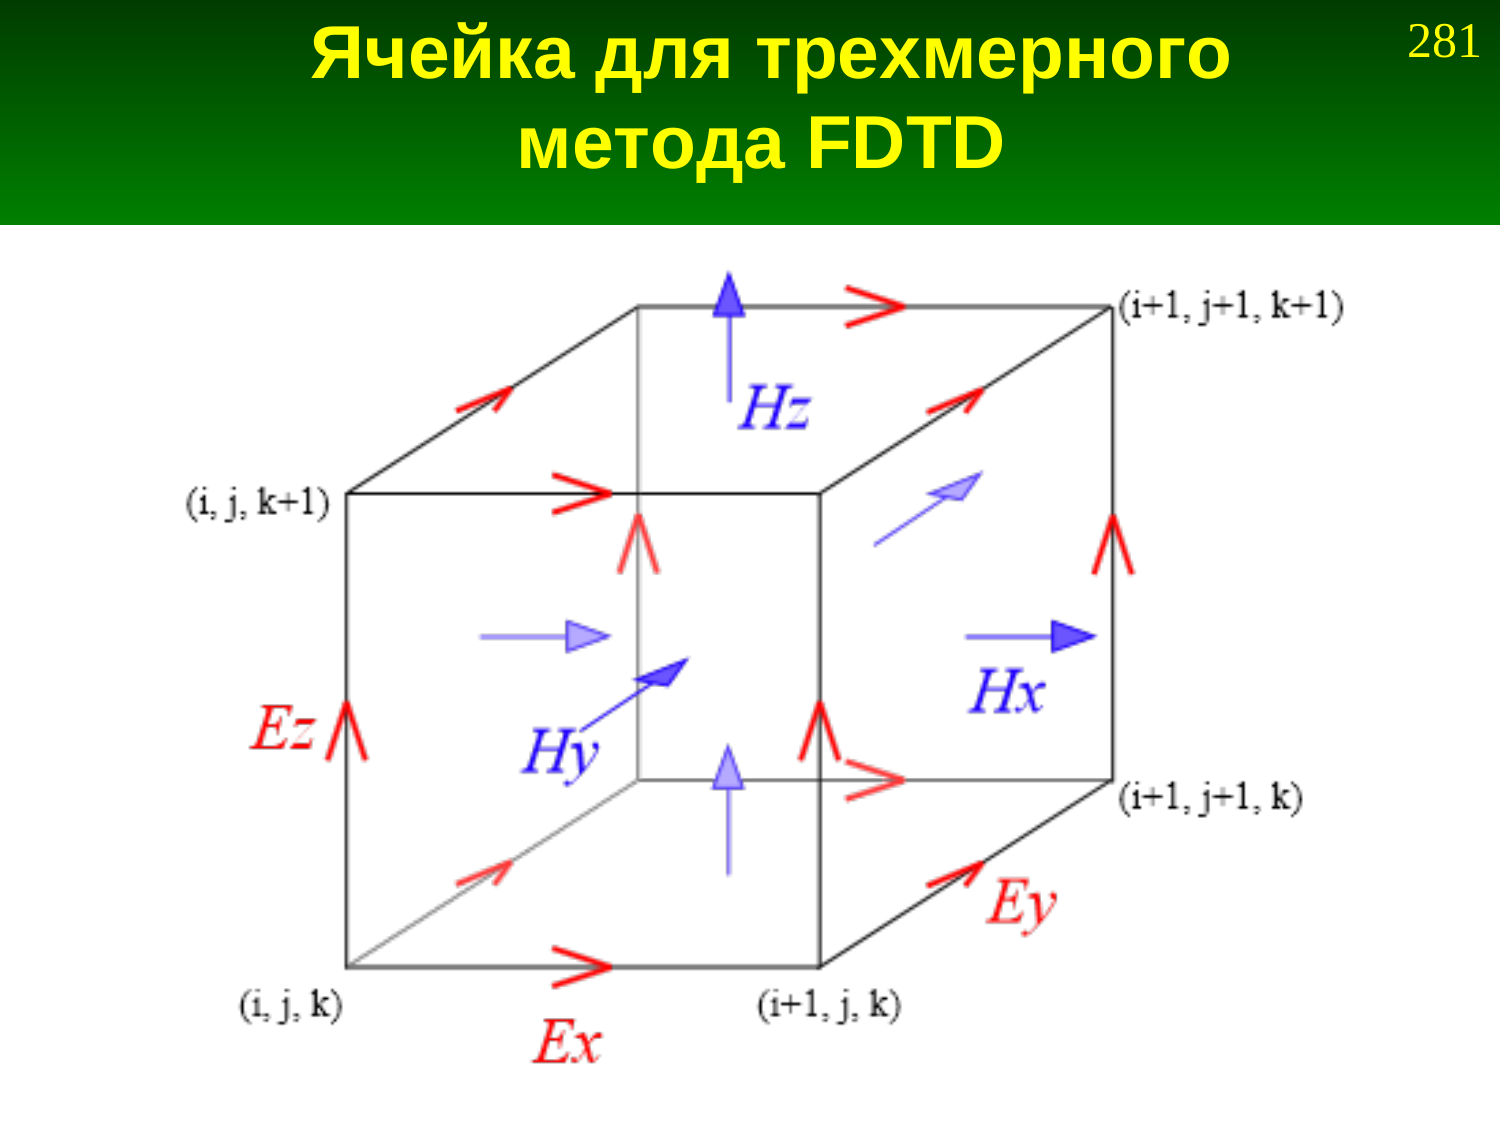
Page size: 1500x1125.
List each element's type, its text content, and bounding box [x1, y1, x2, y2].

picture [171, 253, 1371, 1099]
title Ячейка для трехмерного метода FDTD [123, 0, 1399, 192]
